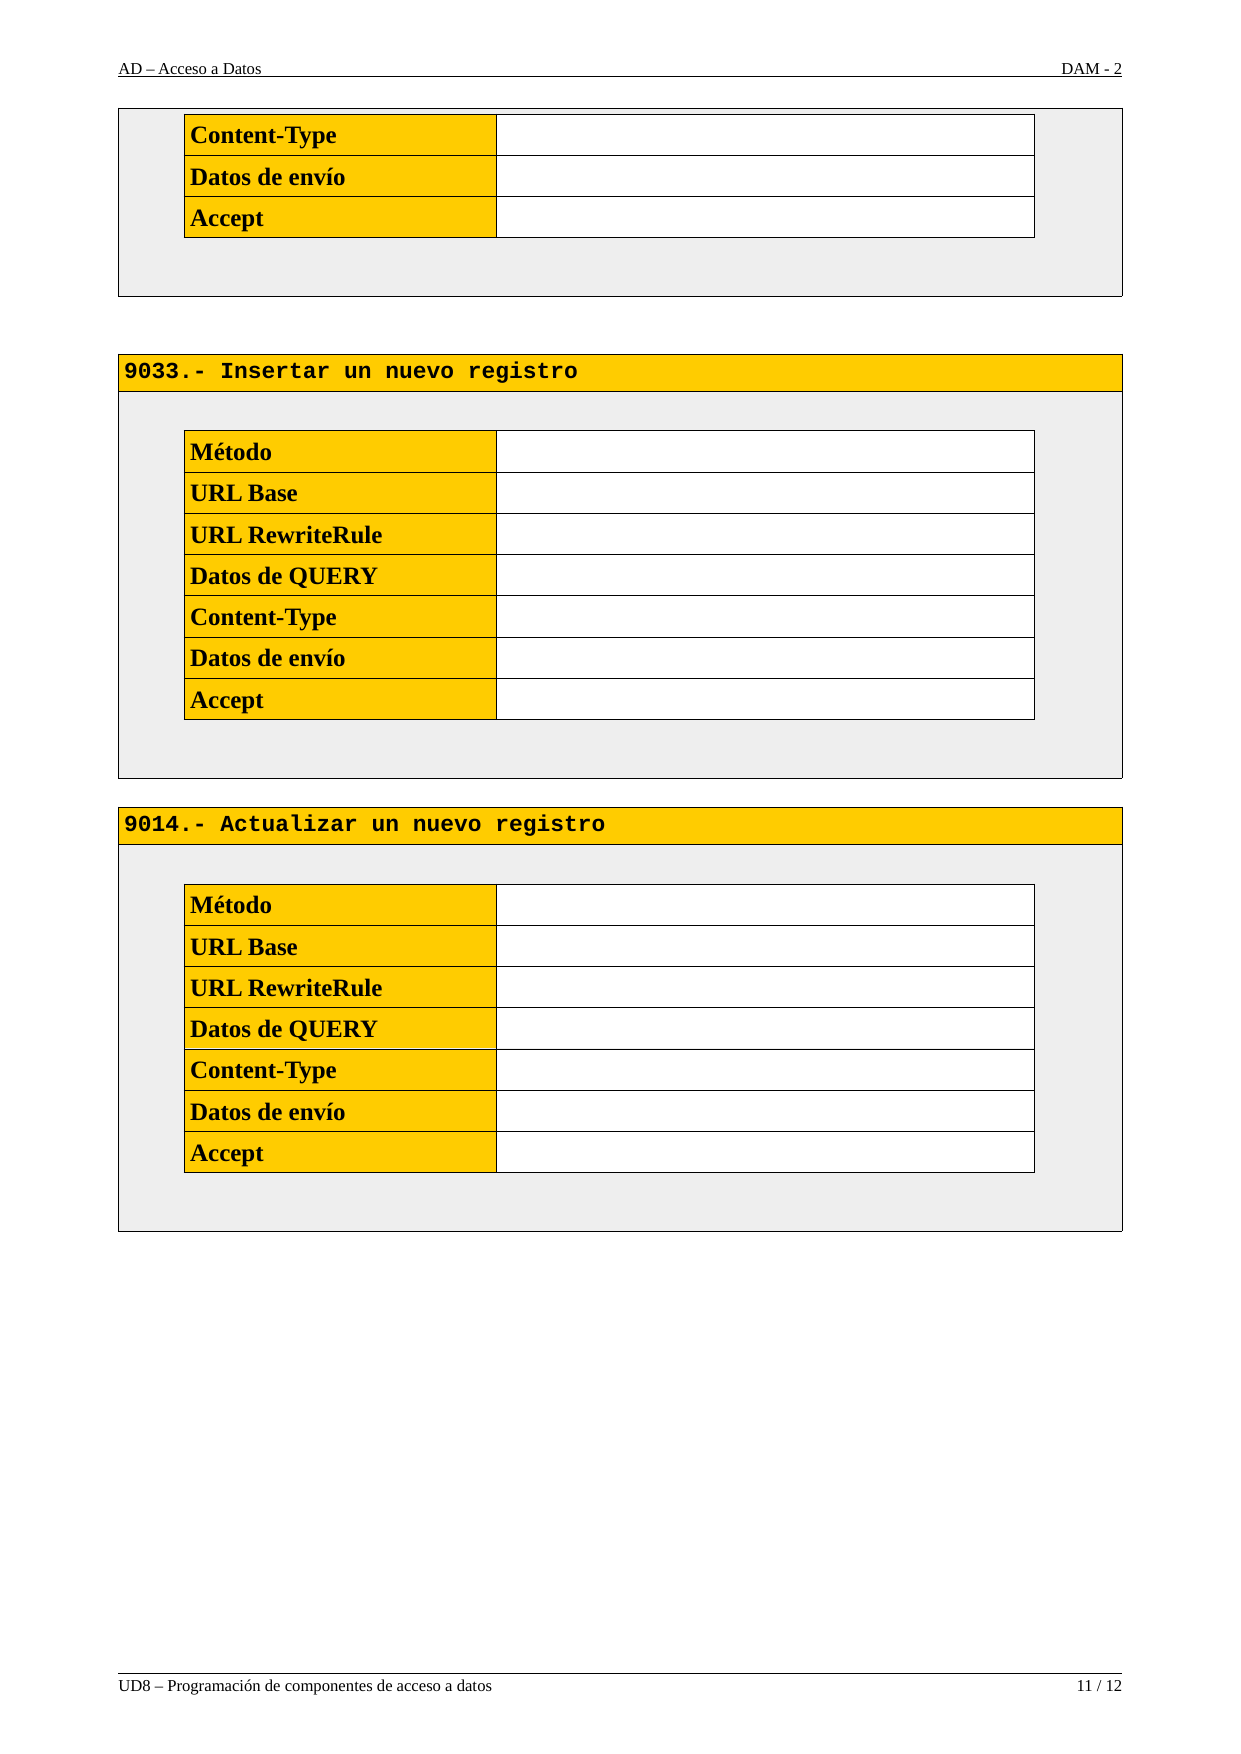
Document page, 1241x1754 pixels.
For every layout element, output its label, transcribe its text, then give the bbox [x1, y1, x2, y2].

table_cell Content-Type [185, 1050, 496, 1090]
table_cell URL Base [185, 926, 496, 966]
table_cell Accept [185, 197, 496, 237]
table_cell Datos de envío [185, 1091, 496, 1131]
table_cell [119, 845, 1122, 1231]
table_header Método [185, 885, 496, 925]
table_cell Accept [185, 1132, 496, 1172]
table_cell [497, 1050, 1034, 1090]
table_cell URL RewriteRule [185, 967, 496, 1007]
table_header 9033.- Insertar un nuevo registro [119, 355, 1122, 391]
table_cell [497, 156, 1034, 196]
table_cell Datos de QUERY [185, 1008, 496, 1048]
table_header [497, 885, 1034, 925]
table_cell [119, 392, 1122, 778]
table_cell [497, 1008, 1034, 1048]
table_cell [497, 514, 1034, 554]
table_cell [497, 926, 1034, 966]
table_cell [119, 109, 1122, 296]
table_cell URL Base [185, 473, 496, 513]
table_header 9014.- Actualizar un nuevo registro [119, 808, 1122, 844]
table_cell [497, 1091, 1034, 1131]
table_cell [497, 555, 1034, 595]
table_cell [497, 967, 1034, 1007]
table_cell [497, 679, 1034, 719]
table_cell Datos de QUERY [185, 555, 496, 595]
table_cell Datos de envío [185, 156, 496, 196]
table_cell Datos de envío [185, 638, 496, 678]
table_header [497, 431, 1034, 472]
table_cell [497, 638, 1034, 678]
table_cell [497, 115, 1034, 155]
table_cell Accept [185, 679, 496, 719]
table_cell [497, 197, 1034, 237]
table_cell URL RewriteRule [185, 514, 496, 554]
table_header Método [185, 431, 496, 472]
table_cell [497, 1132, 1034, 1172]
table_cell [497, 473, 1034, 513]
table_cell Content-Type [185, 115, 496, 155]
table_cell [497, 596, 1034, 637]
table_cell Content-Type [185, 596, 496, 637]
